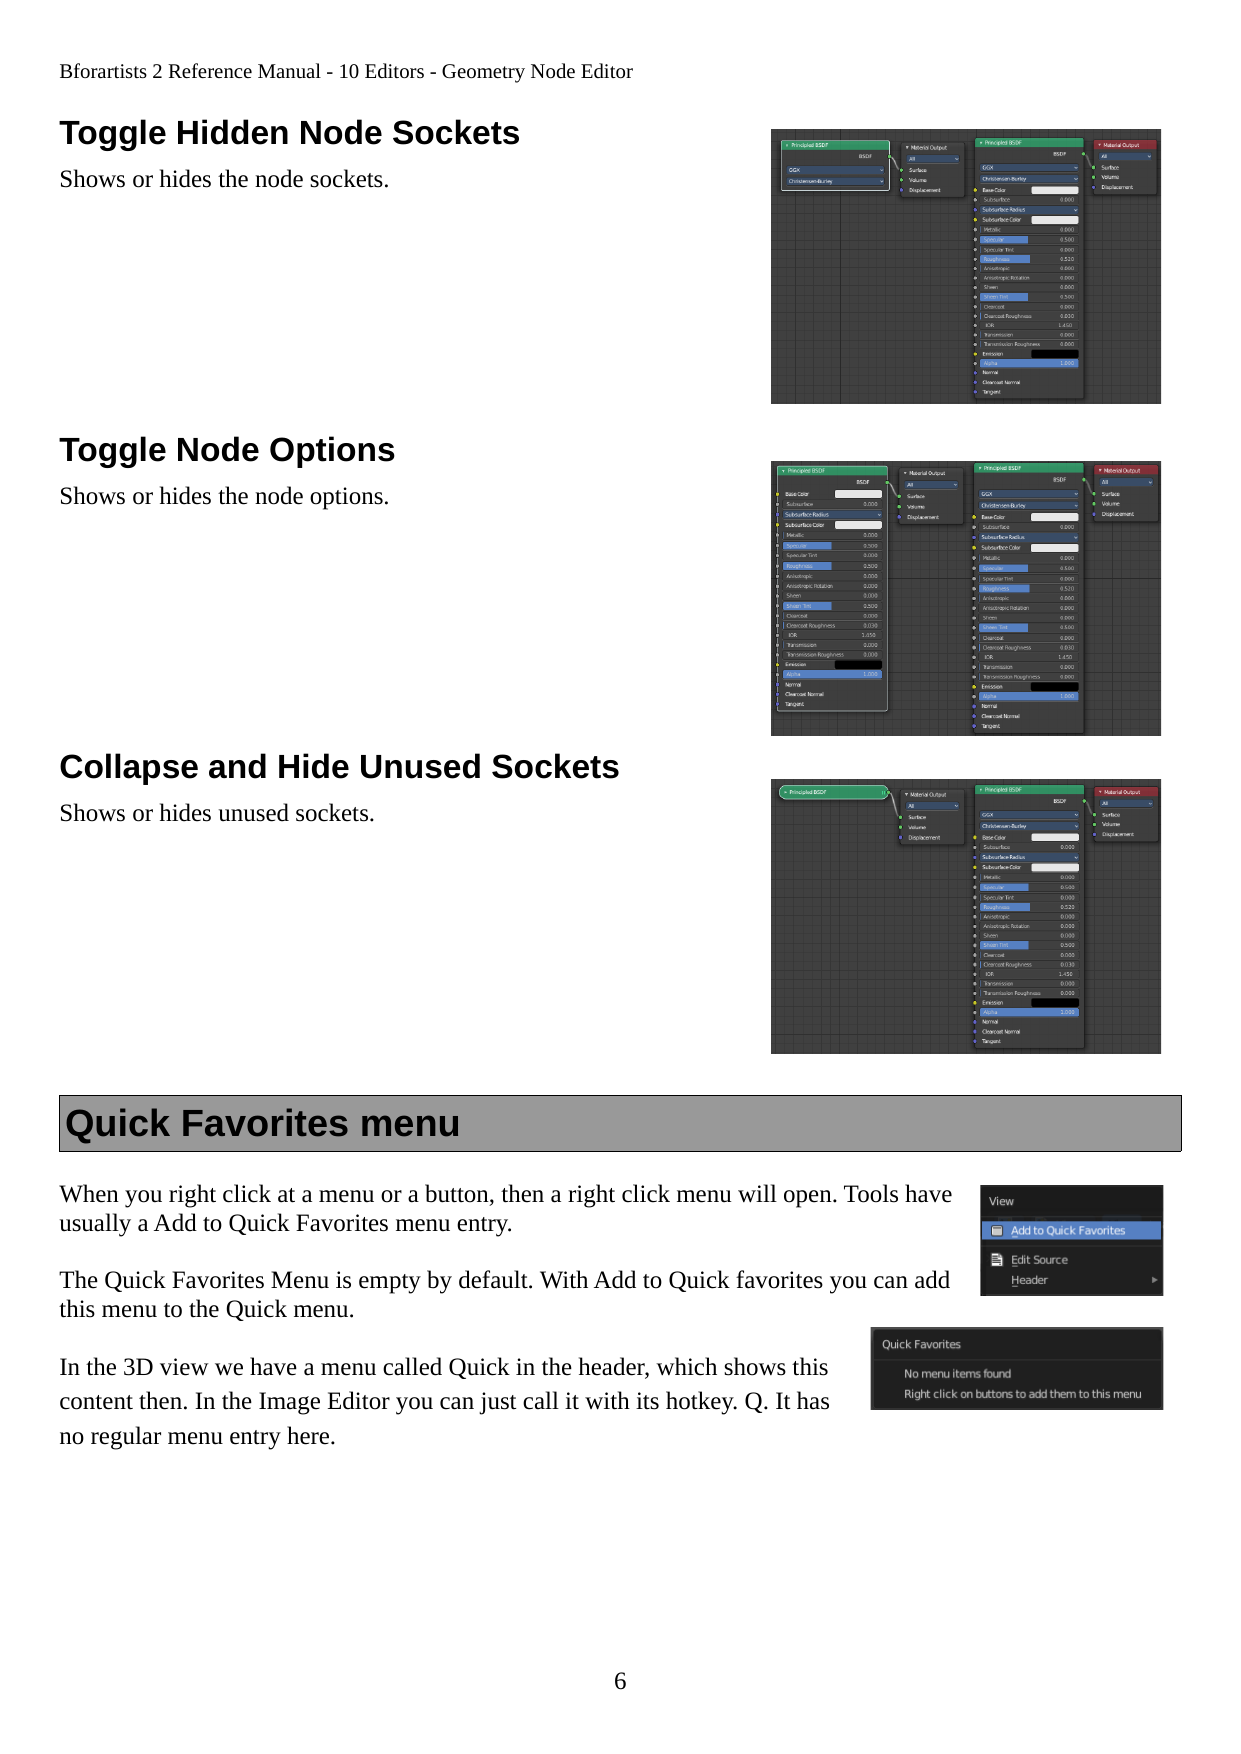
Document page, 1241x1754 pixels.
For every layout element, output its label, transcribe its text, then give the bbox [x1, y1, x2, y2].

text Shows or hides the node sockets. [59, 164, 771, 192]
picture [771, 461, 1162, 736]
text Shows or hides unused sockets. [59, 798, 771, 827]
subtitle Collapse and Hide Unused Sockets [59, 747, 1181, 786]
text In the 3D view we have a menu called Quick in the header, which shows this content then. In the Image Editor you can just call it with its hotkey. Q. It has no regular menu entry here. [59, 1352, 1181, 1449]
picture [771, 779, 1162, 1054]
text When you right click at a menu or a button, then a right click menu will open. Tools have usually a Add to Quick Favorites menu entry. [59, 1179, 1181, 1237]
text Shows or hides the node options. [59, 481, 771, 510]
picture [980, 1185, 1164, 1296]
subtitle Toggle Hidden Node Sockets [59, 113, 1181, 151]
table_header Quick Favorites menu [60, 1096, 1181, 1151]
subtitle Toggle Node Options [59, 430, 1181, 468]
picture [870, 1327, 1164, 1410]
picture [771, 129, 1162, 404]
text The Quick Favorites Menu is empty by default. With Add to Quick favorites you can add this menu to the Quick menu. [59, 1266, 1181, 1323]
